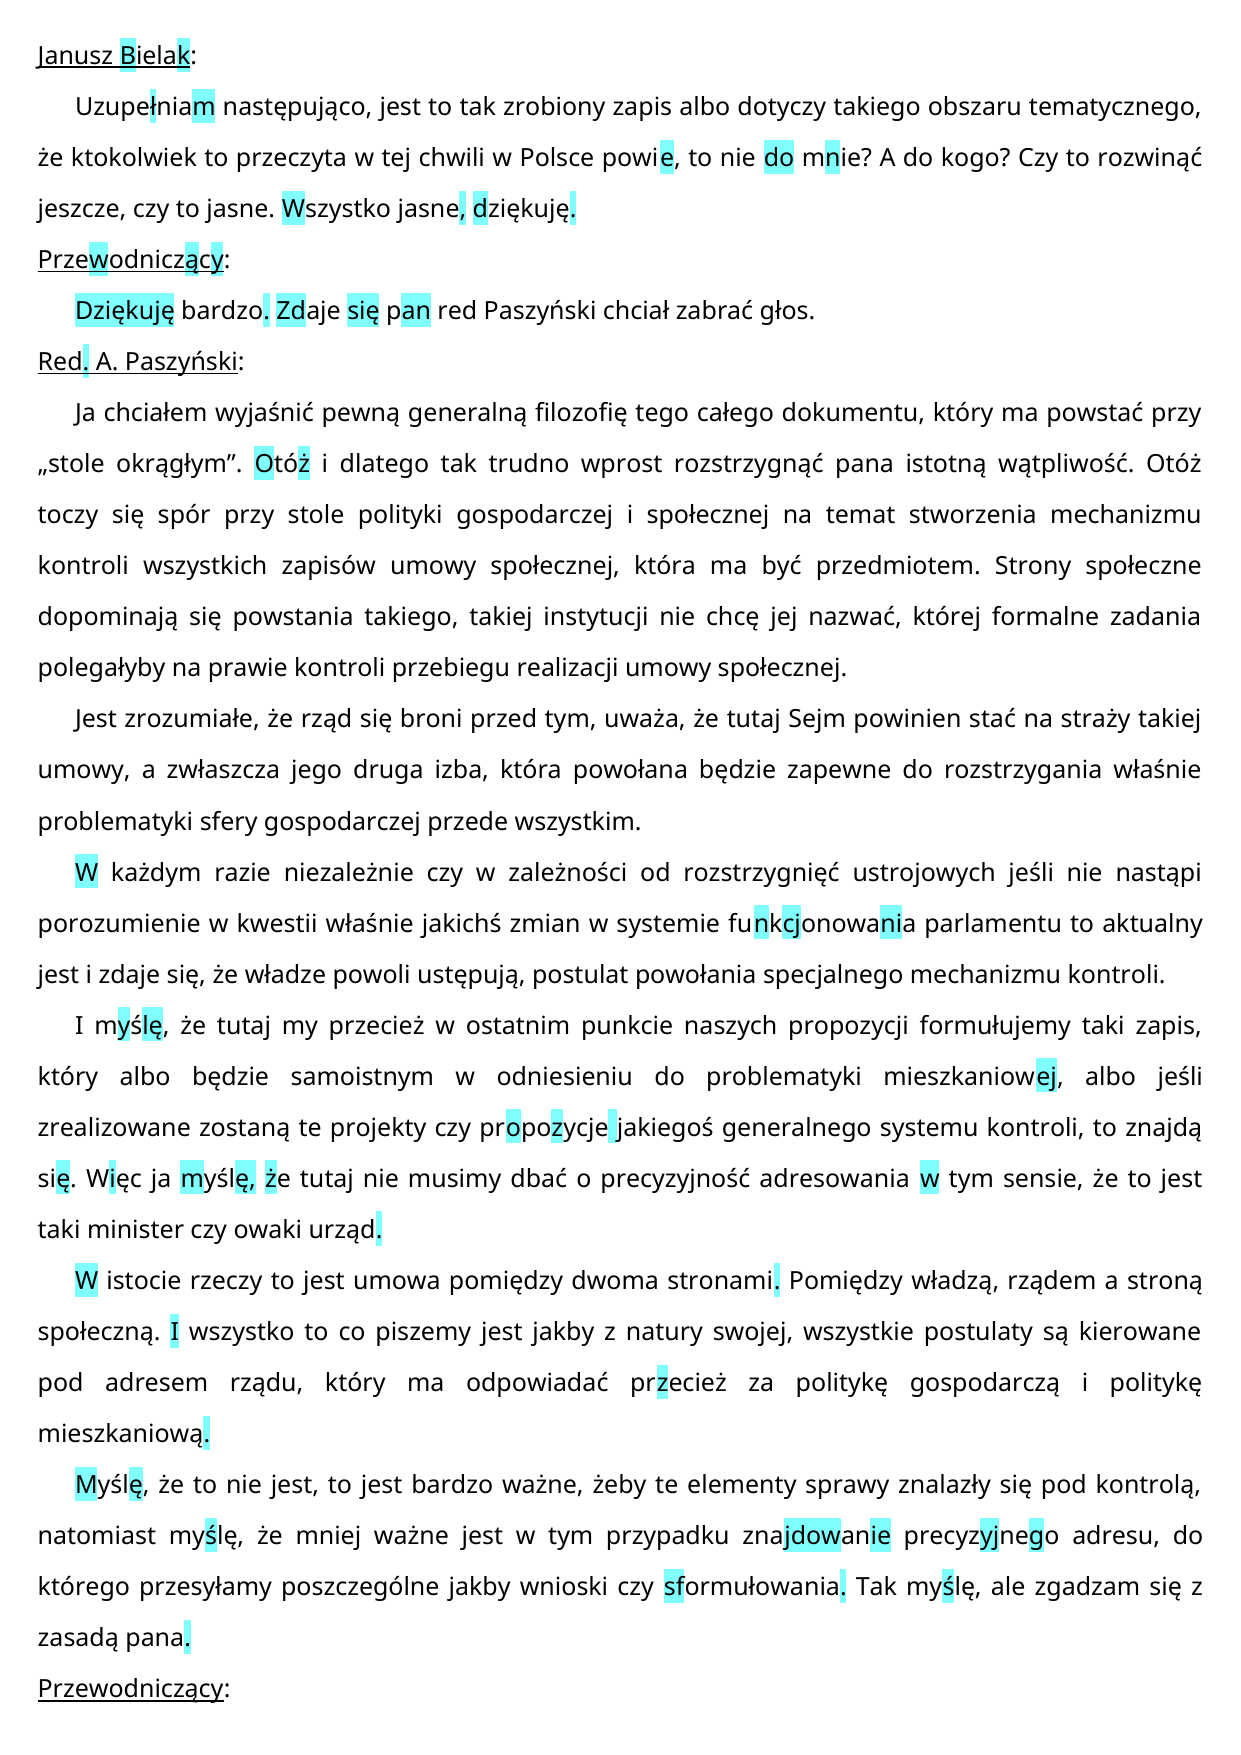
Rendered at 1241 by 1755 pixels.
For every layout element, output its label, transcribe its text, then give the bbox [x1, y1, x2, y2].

text Dziękuję bardzo. Zdaje się pan red Paszyński chciał zabrać głos. [37, 293, 1203, 327]
text Uzupełniam następująco, jest to tak zrobiony zapis albo dotyczy takiego obszaru tematycznego, że ktokolwiek to przeczyta w tej chwili w Polsce powie, to nie do mnie? A do kogo? Czy to rozwinąć jeszcze, czy to jasne. Wszystko jasne, dziękuję. [37, 88, 1203, 225]
text I myślę, że tutaj my przecież w ostatnim punkcie naszych propozycji formułujemy taki zapis, który albo będzie samoistnym w odniesieniu do problematyki mieszkaniowej, albo jeśli zrealizowane zostaną te projekty czy propozycje jakiegoś generalnego systemu kontroli, to znajdą się. Więc ja myślę, że tutaj nie musimy dbać o precyzyjność adresowania w tym sensie, że to jest taki minister czy owaki urząd. [37, 1007, 1203, 1246]
text Przewodniczący: [37, 1671, 1203, 1705]
text Przewodniczący: [37, 242, 1203, 276]
text Myślę, że to nie jest, to jest bardzo ważne, żeby te elementy sprawy znalazły się pod kontrolą, natomiast myślę, że mniej ważne jest w tym przypadku znajdowanie precyzyjnego adresu, do którego przesyłamy poszczególne jakby wnioski czy sformułowania. Tak myślę, ale zgadzam się z zasadą pana. [37, 1467, 1203, 1654]
text W istocie rzeczy to jest umowa pomiędzy dwoma stronami. Pomiędzy władzą, rządem a stroną społeczną. I wszystko to co piszemy jest jakby z natury swojej, wszystkie postulaty są kierowane pod adresem rządu, który ma odpowiadać przecież za politykę gospodarczą i politykę mieszkaniową. [37, 1262, 1203, 1450]
text Jest zrozumiałe, że rząd się broni przed tym, uważa, że tutaj Sejm powinien stać na straży takiej umowy, a zwłaszcza jego druga izba, która powołana będzie zapewne do rozstrzygania właśnie problematyki sfery gospodarczej przede wszystkim. [37, 701, 1203, 837]
text Ja chciałem wyjaśnić pewną generalną filozofię tego całego dokumentu, który ma powstać przy „stole okrągłym”. Otóż i dlatego tak trudno wprost rozstrzygnąć pana istotną wątpliwość. Otóż toczy się spór przy stole polityki gospodarczej i społecznej na temat stworzenia mechanizmu kontroli wszystkich zapisów umowy społecznej, która ma być przedmiotem. Strony społeczne dopominają się powstania takiego, takiej instytucji nie chcę jej nazwać, której formalne zadania polegałyby na prawie kontroli przebiegu realizacji umowy społecznej. [37, 395, 1203, 684]
text W każdym razie niezależnie czy w zależności od rozstrzygnięć ustrojowych jeśli nie nastąpi porozumienie w kwestii właśnie jakichś zmian w systemie funkcjonowania parlamentu to aktualny jest i zdaje się, że władze powoli ustępują, postulat powołania specjalnego mechanizmu kontroli. [37, 854, 1203, 990]
text Red. A. Paszyński: [37, 344, 1203, 378]
text Janusz Bielak: [37, 37, 1203, 72]
